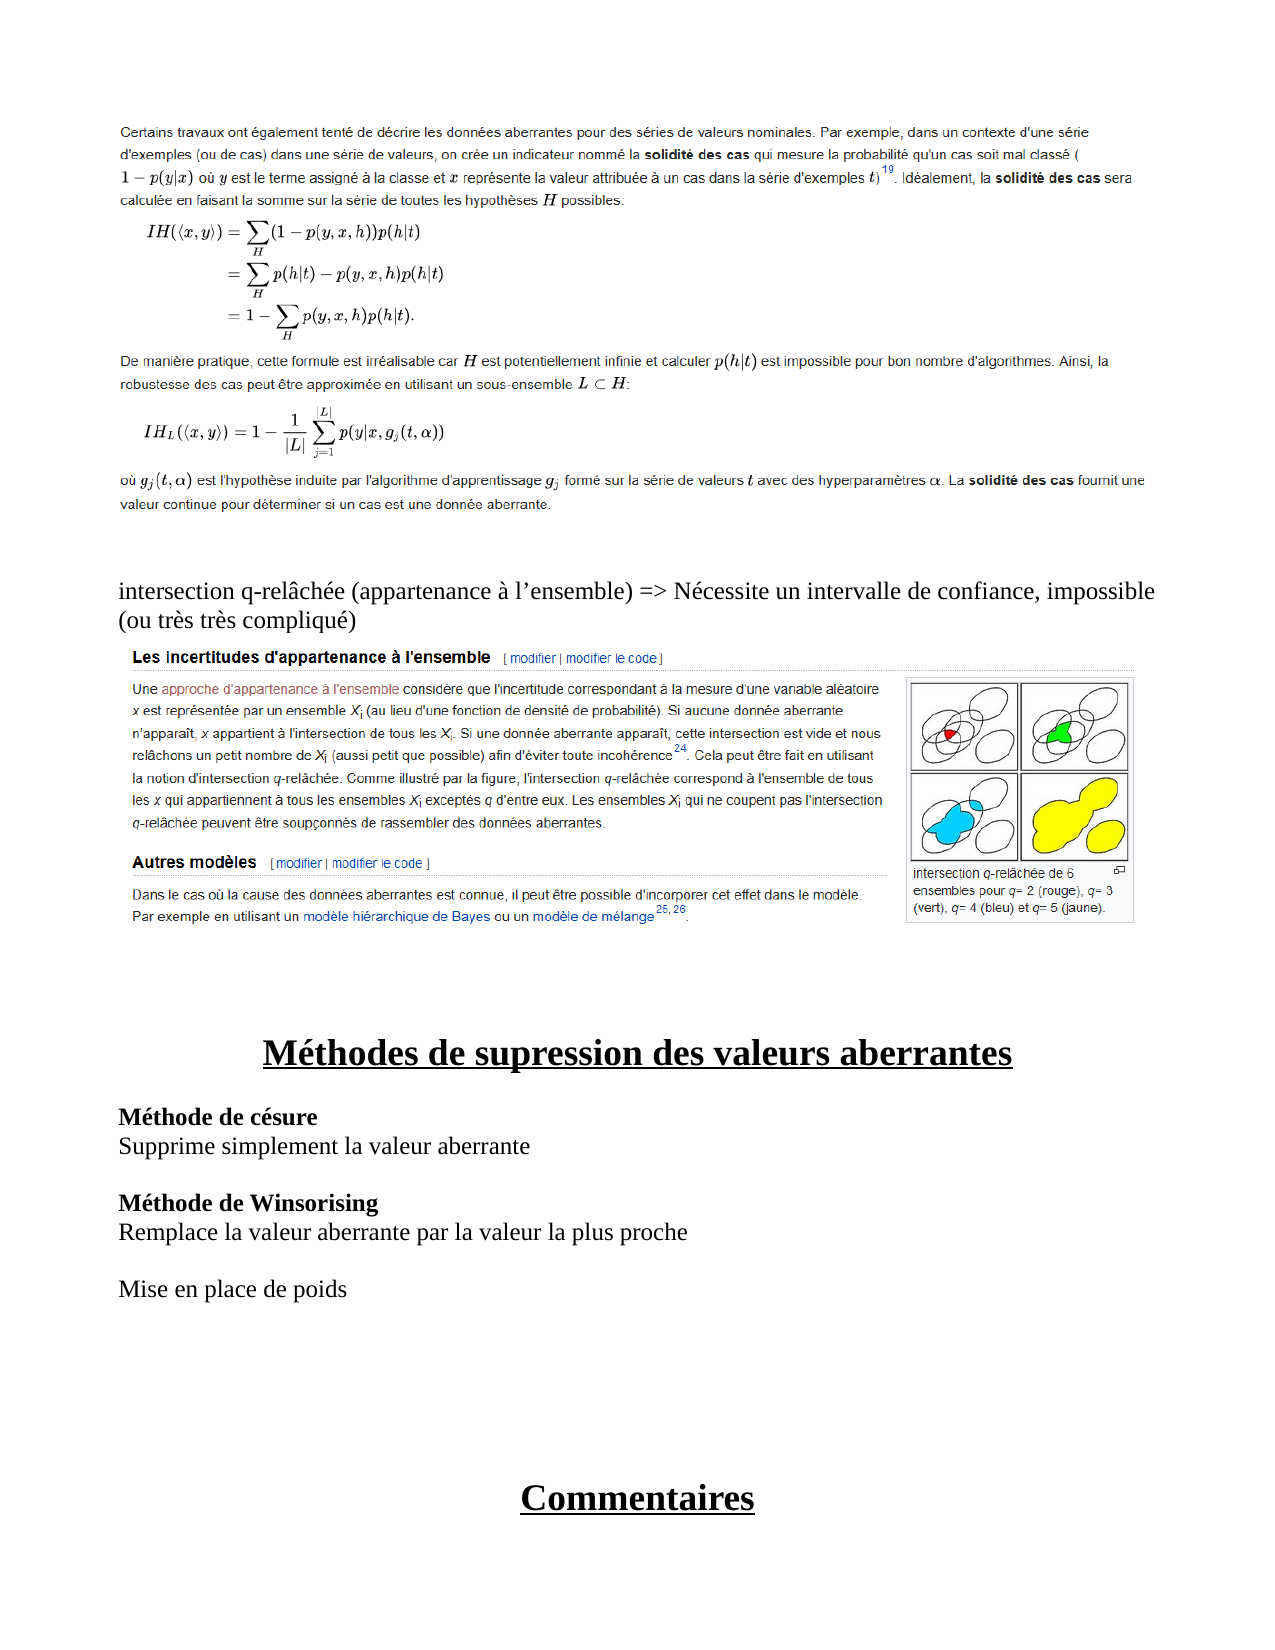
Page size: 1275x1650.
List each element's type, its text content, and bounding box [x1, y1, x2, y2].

text Supprime simplement la valeur aberrante [118, 1131, 1157, 1159]
text Commentaires [118, 1476, 1157, 1519]
picture [118, 118, 1157, 519]
text intersection q-relâchée (appartenance à l’ensemble) => Nécessite un intervalle de confiance, impossible (ou très très compliqué) [118, 576, 1157, 633]
text Mise en place de poids [118, 1274, 1157, 1303]
picture [118, 633, 1157, 930]
text Remplace la valeur aberrante par la valeur la plus proche [118, 1217, 1157, 1246]
text Méthode de césure [118, 1102, 1157, 1131]
text Méthodes de supression des valeurs aberrantes [118, 1030, 1157, 1073]
text Méthode de Winsorising [118, 1188, 1157, 1217]
